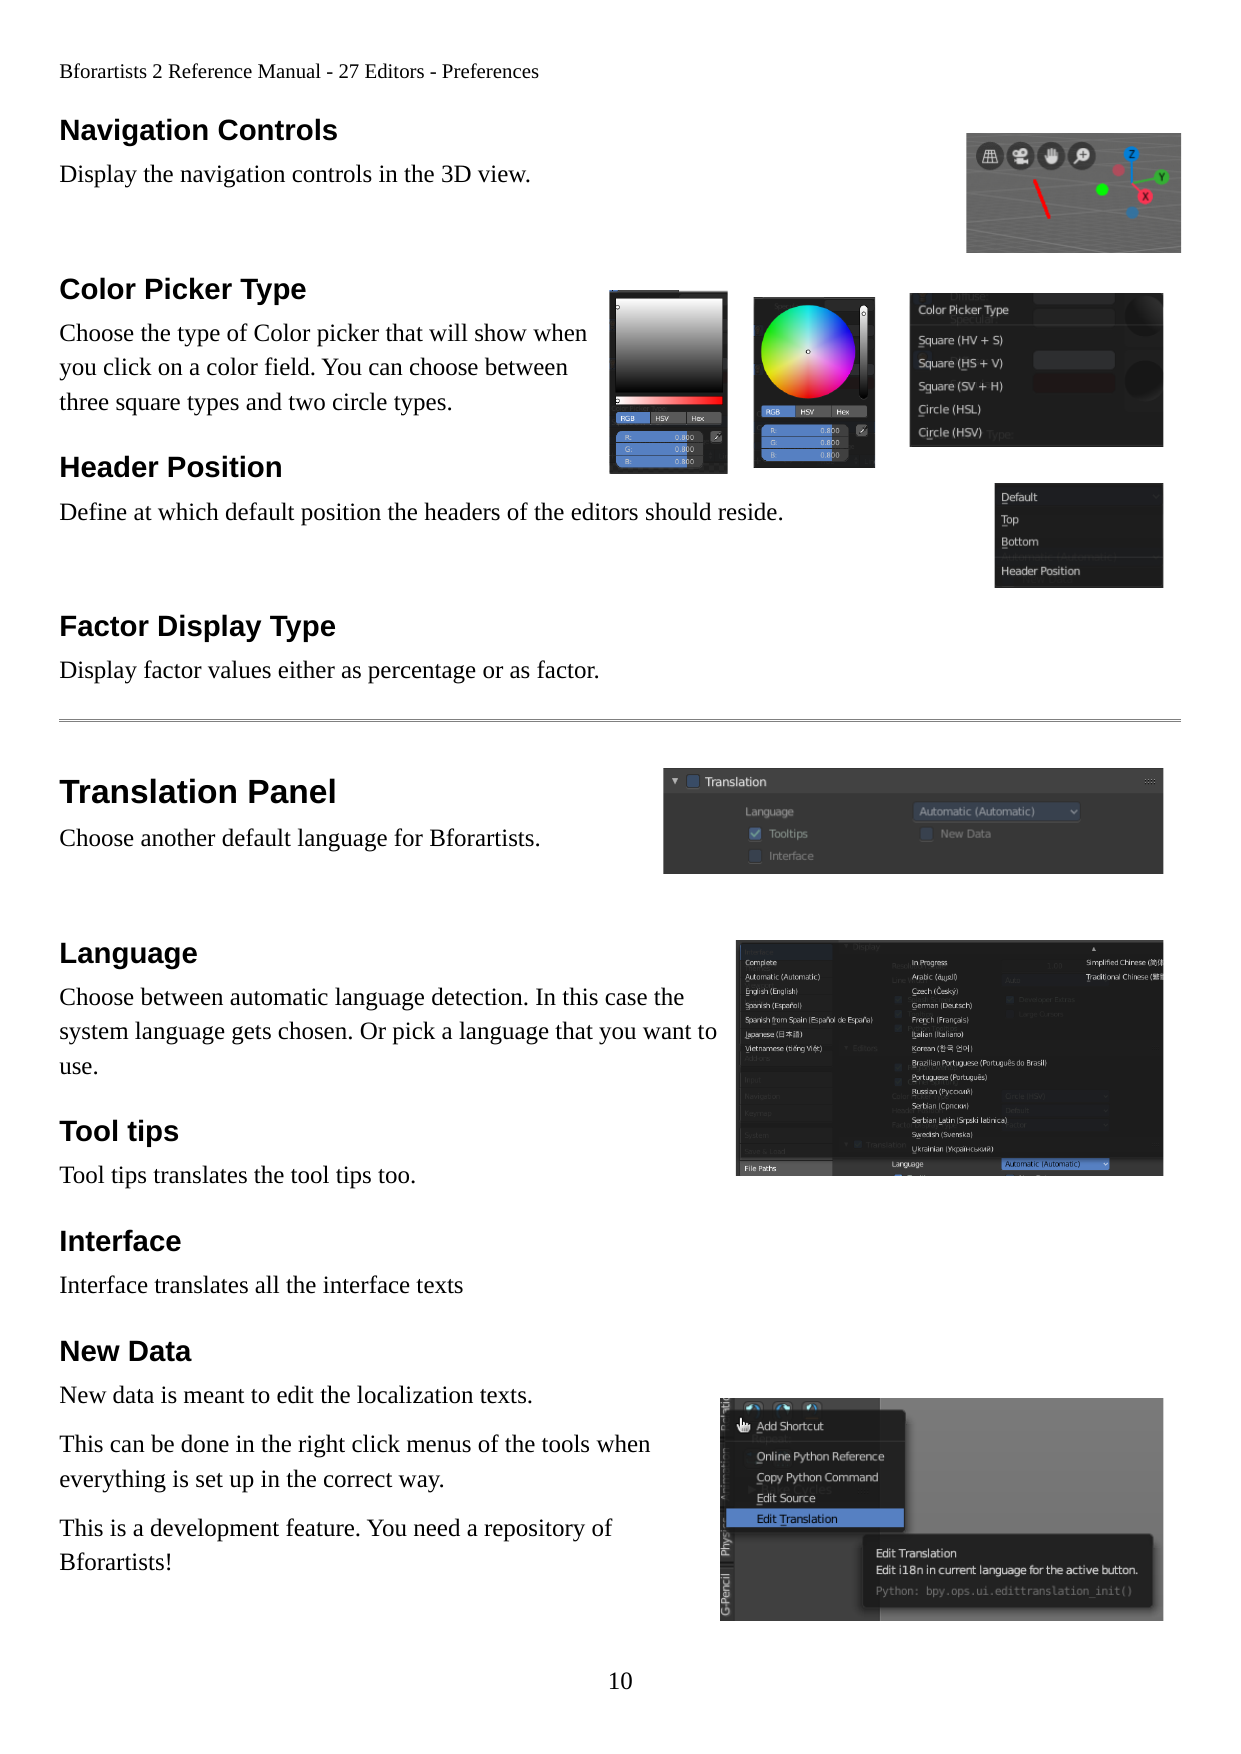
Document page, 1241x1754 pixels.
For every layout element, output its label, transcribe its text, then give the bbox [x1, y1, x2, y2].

text Define at which default position the headers of the editors should reside. [59, 497, 994, 525]
subtitle New Data [59, 1334, 1181, 1368]
subtitle [1164, 1114, 1181, 1148]
subtitle Color Picker Type [59, 272, 1181, 305]
subtitle Factor Display Type [59, 609, 1181, 643]
picture [720, 1398, 1164, 1621]
subtitle Translation Panel [59, 772, 663, 810]
subtitle Interface [59, 1224, 1181, 1258]
picture [909, 293, 1164, 447]
text New data is meant to edit the localization texts. [59, 1380, 1181, 1409]
text Choose another default language for Bforartists. [59, 823, 663, 852]
picture [663, 768, 1164, 874]
text Display the navigation controls in the 3D view. [59, 159, 966, 188]
subtitle Header Position [59, 450, 1181, 484]
text This is a development feature. You need a repository of Bforartists! [59, 1513, 720, 1576]
text Choose between automatic language detection. In this case the system language gets chosen. Or pick a language that you want to use. [59, 982, 735, 1079]
picture [753, 297, 876, 468]
subtitle Navigation Controls [59, 113, 1181, 146]
picture [966, 133, 1182, 253]
text This can be done in the right click menus of the tools when everything is set up in the correct way. [59, 1429, 720, 1493]
picture [994, 483, 1164, 588]
text Interface translates all the interface texts [59, 1271, 1181, 1299]
subtitle Tool tips [59, 1114, 735, 1148]
text Tool tips translates the tool tips too. [59, 1161, 1181, 1189]
picture [609, 290, 728, 474]
text Choose the type of Color picker that will show when you click on a color field. You can choose between three square types and two circle types. [59, 318, 609, 416]
subtitle Language [59, 936, 1181, 969]
text Display factor values either as percentage or as factor. [59, 656, 1181, 684]
picture [735, 940, 1164, 1176]
text [876, 318, 909, 416]
subtitle [1164, 772, 1181, 810]
